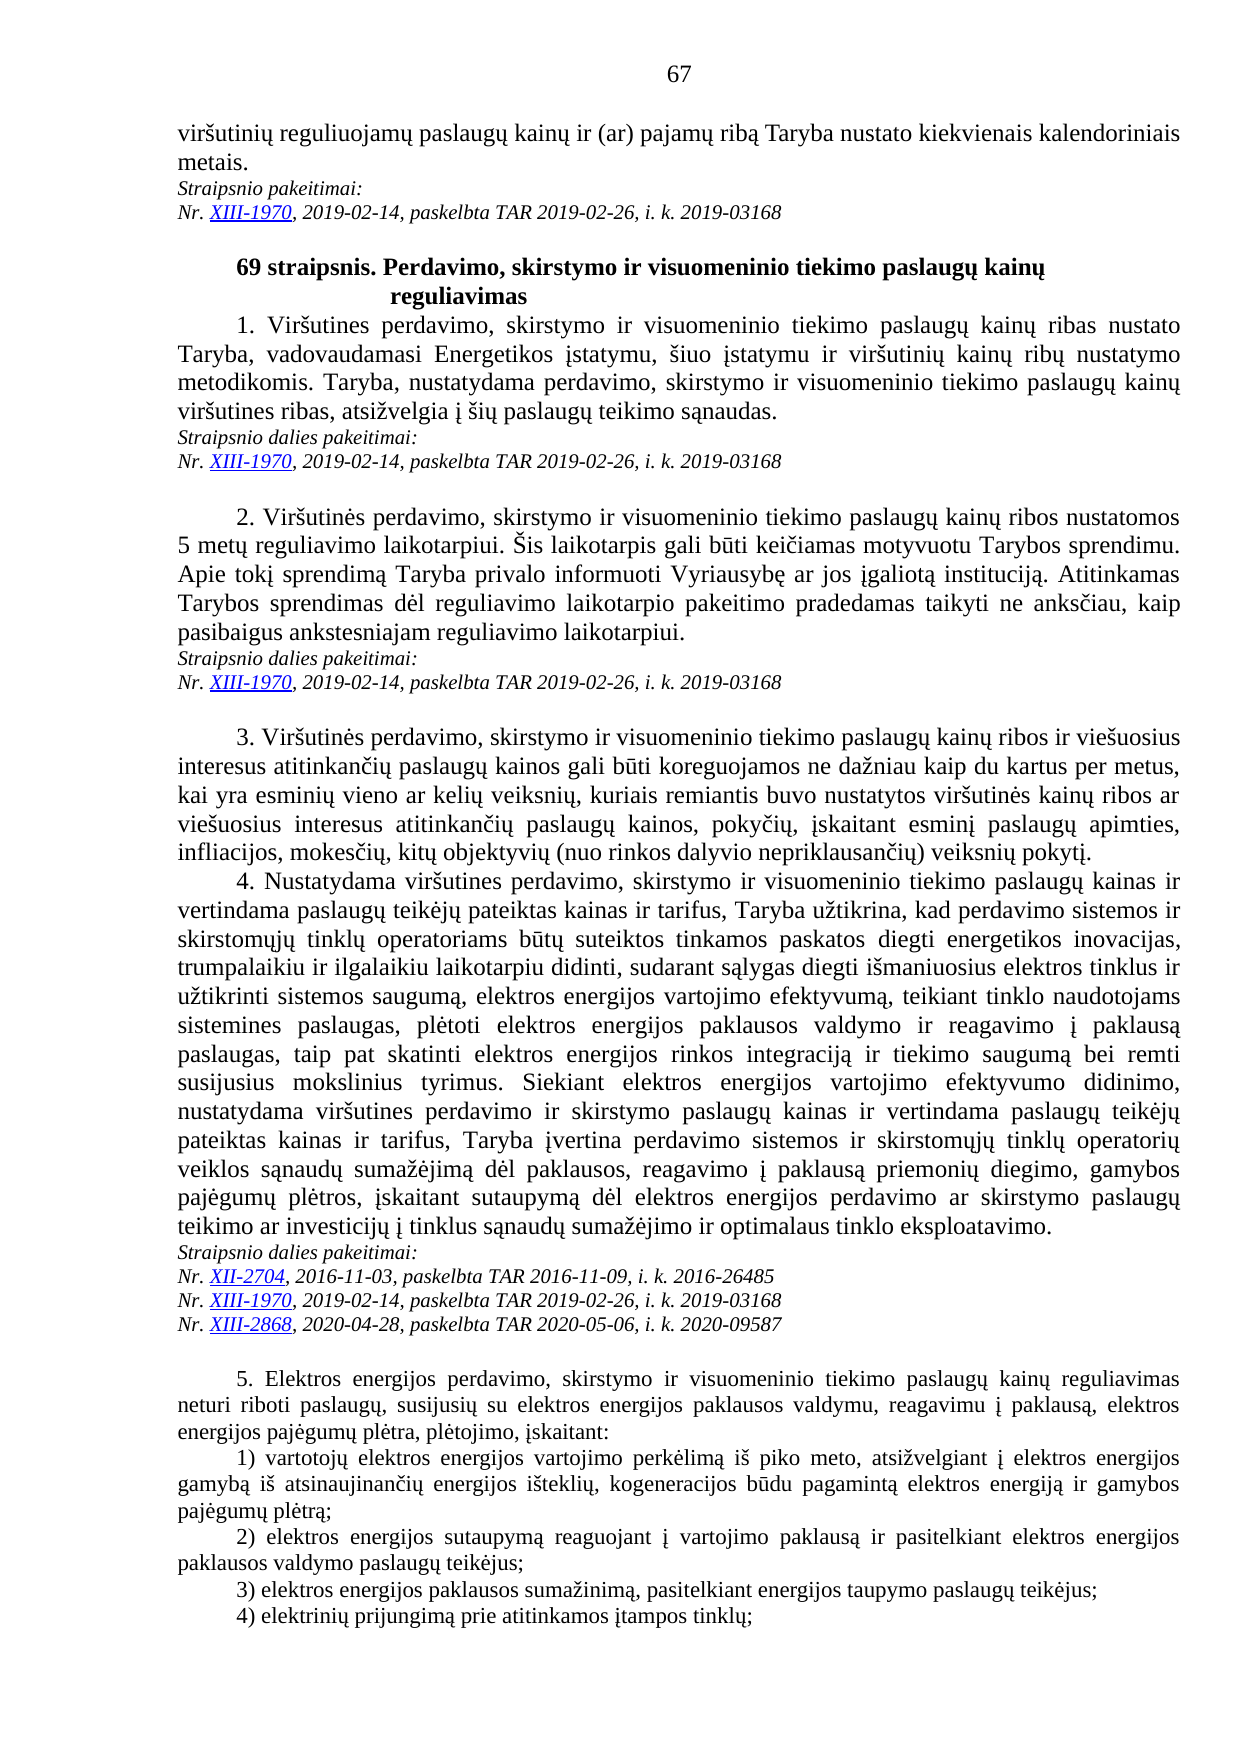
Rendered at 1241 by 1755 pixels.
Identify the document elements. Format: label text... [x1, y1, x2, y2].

text 2. Viršutinės perdavimo, skirstymo ir visuomeninio tiekimo paslaugų kainų ribos nustatomos 5 metų reguliavimo laikotarpiui. Šis laikotarpis gali būti keičiamas motyvuotu Tarybos sprendimu. Apie tokį sprendimą Taryba privalo informuoti Vyriausybę ar jos įgaliotą instituciją. Atitinkamas Tarybos sprendimas dėl reguliavimo laikotarpio pakeitimo pradedamas taikyti ne anksčiau, kaip pasibaigus ankstesniajam reguliavimo laikotarpiui. [177, 502, 1181, 646]
text Nr. XIII-1970, 2019-02-14, paskelbta TAR 2019-02-26, i. k. 2019-03168 [177, 200, 1181, 224]
text 4. Nustatydama viršutines perdavimo, skirstymo ir visuomeninio tiekimo paslaugų kainas ir vertindama paslaugų teikėjų pateiktas kainas ir tarifus, Taryba užtikrina, kad perdavimo sistemos ir skirstomųjų tinklų operatoriams būtų suteiktos tinkamos paskatos diegti energetikos inovacijas, trumpalaikiu ir ilgalaikiu laikotarpiu didinti, sudarant sąlygas diegti išmaniuosius elektros tinklus ir užtikrinti sistemos saugumą, elektros energijos vartojimo efektyvumą, teikiant tinklo naudotojams sistemines paslaugas, plėtoti elektros energijos paklausos valdymo ir reagavimo į paklausą paslaugas, taip pat skatinti elektros energijos rinkos integraciją ir tiekimo saugumą bei remti susijusius mokslinius tyrimus. Siekiant elektros energijos vartojimo efektyvumo didinimo, nustatydama viršutines perdavimo ir skirstymo paslaugų kainas ir vertindama paslaugų teikėjų pateiktas kainas ir tarifus, Taryba įvertina perdavimo sistemos ir skirstomųjų tinklų operatorių veiklos sąnaudų sumažėjimą dėl paklausos, reagavimo į paklausą priemonių diegimo, gamybos pajėgumų plėtros, įskaitant sutaupymą dėl elektros energijos perdavimo ar skirstymo paslaugų teikimo ar investicijų į tinklus sąnaudų sumažėjimo ir optimalaus tinklo eksploatavimo. [177, 866, 1181, 1240]
text 1) vartotojų elektros energijos vartojimo perkėlimą iš piko meto, atsižvelgiant į elektros energijos gamybą iš atsinaujinančių energijos išteklių, kogeneracijos būdu pagamintą elektros energiją ir gamybos pajėgumų plėtrą; [177, 1444, 1181, 1523]
text 2) elektros energijos sutaupymą reaguojant į vartojimo paklausą ir pasitelkiant elektros energijos paklausos valdymo paslaugų teikėjus; [177, 1523, 1181, 1576]
text Straipsnio dalies pakeitimai: [177, 646, 1181, 670]
text 4) elektrinių prijungimą prie atitinkamos įtampos tinklų; [177, 1602, 1181, 1628]
text Straipsnio dalies pakeitimai: [177, 1240, 1181, 1264]
text Straipsnio pakeitimai: [177, 176, 1181, 200]
text 69 straipsnis. Perdavimo, skirstymo ir visuomeninio tiekimo paslaugų kainų reguliavimas [236, 252, 1181, 310]
text Nr. XIII-1970, 2019-02-14, paskelbta TAR 2019-02-26, i. k. 2019-03168 [177, 449, 1181, 473]
text 3. Viršutinės perdavimo, skirstymo ir visuomeninio tiekimo paslaugų kainų ribos ir viešuosius interesus atitinkančių paslaugų kainos gali būti koreguojamos ne dažniau kaip du kartus per metus, kai yra esminių vieno ar kelių veiksnių, kuriais remiantis buvo nustatytos viršutinės kainų ribos ar viešuosius interesus atitinkančių paslaugų kainos, pokyčių, įskaitant esminį paslaugų apimties, infliacijos, mokesčių, kitų objektyvių (nuo rinkos dalyvio nepriklausančių) veiksnių pokytį. [177, 722, 1181, 866]
text Nr. XIII-1970, 2019-02-14, paskelbta TAR 2019-02-26, i. k. 2019-03168 [177, 1288, 1181, 1312]
text Straipsnio dalies pakeitimai: [177, 425, 1181, 449]
text Nr. XII-2704, 2016-11-03, paskelbta TAR 2016-11-09, i. k. 2016-26485 [177, 1264, 1181, 1288]
text Nr. XIII-2868, 2020-04-28, paskelbta TAR 2020-05-06, i. k. 2020-09587 [177, 1312, 1181, 1336]
text 1. Viršutines perdavimo, skirstymo ir visuomeninio tiekimo paslaugų kainų ribas nustato Taryba, vadovaudamasi Energetikos įstatymu, šiuo įstatymu ir viršutinių kainų ribų nustatymo metodikomis. Taryba, nustatydama perdavimo, skirstymo ir visuomeninio tiekimo paslaugų kainų viršutines ribas, atsižvelgia į šių paslaugų teikimo sąnaudas. [177, 310, 1181, 425]
text 3) elektros energijos paklausos sumažinimą, pasitelkiant energijos taupymo paslaugų teikėjus; [177, 1576, 1181, 1602]
text 5. Elektros energijos perdavimo, skirstymo ir visuomeninio tiekimo paslaugų kainų reguliavimas neturi riboti paslaugų, susijusių su elektros energijos paklausos valdymu, reagavimu į paklausą, elektros energijos pajėgumų plėtra, plėtojimo, įskaitant: [177, 1365, 1181, 1444]
text Nr. XIII-1970, 2019-02-14, paskelbta TAR 2019-02-26, i. k. 2019-03168 [177, 670, 1181, 694]
text viršutinių reguliuojamų paslaugų kainų ir (ar) pajamų ribą Taryba nustato kiekvienais kalendoriniais metais. [177, 118, 1181, 176]
